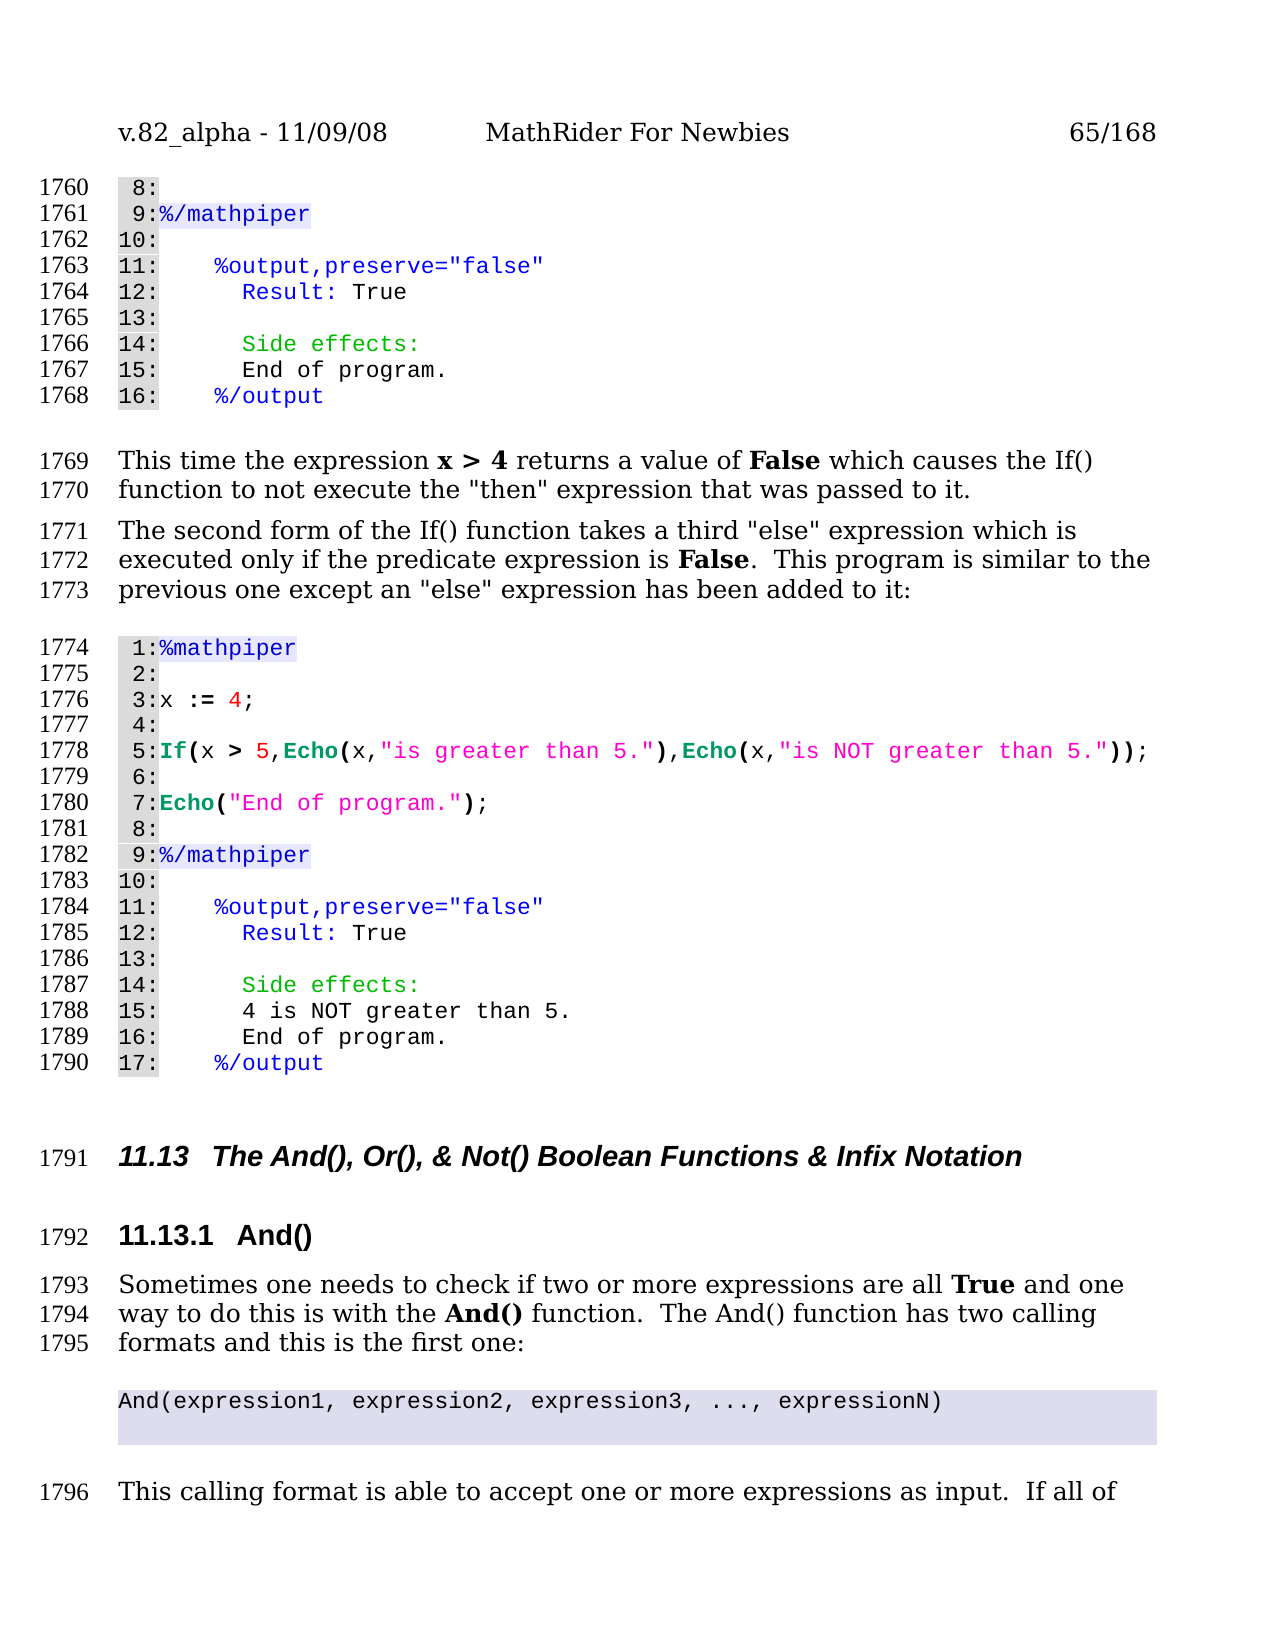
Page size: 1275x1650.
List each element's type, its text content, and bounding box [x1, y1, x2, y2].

text 12: Result: True [118, 281, 1157, 306]
text 10: [118, 229, 1157, 254]
text Sometimes one needs to check if two or more expressions are all True and one way to do this is with the And() function. The And() function has two calling formats and this is the first one: [118, 1269, 1157, 1357]
text 16: End of program. [118, 1025, 1157, 1051]
text 5:If(x > 5,Echo(x,"is greater than 5."),Echo(x,"is NOT greater than 5.")); [118, 740, 1157, 766]
table_header And(expression1, expression2, expression3, ..., expressionN) [118, 1390, 1157, 1445]
text 10: [118, 869, 1157, 895]
text This calling format is able to accept one or more expressions as input. If all of [118, 1477, 1157, 1506]
text 1:%mathpiper [118, 636, 1157, 662]
text 4: [118, 714, 1157, 740]
text 9:%/mathpiper [118, 843, 1157, 869]
text 8: [118, 177, 1157, 203]
text 9:%/mathpiper [118, 203, 1157, 229]
text 12: Result: True [118, 921, 1157, 947]
text 15: End of program. [118, 358, 1157, 384]
text 14: Side effects: [118, 332, 1157, 358]
text 2: [118, 662, 1157, 688]
text 16: %/output [118, 384, 1157, 410]
subtitle And() [118, 1218, 1157, 1252]
text 7:Echo("End of program."); [118, 792, 1157, 818]
text 11: %output,preserve="false" [118, 254, 1157, 281]
text This time the expression x > 4 returns a value of False which causes the If() function to not execute the "then" expression that was passed to it. [118, 446, 1157, 504]
text 13: [118, 306, 1157, 332]
text 8: [118, 818, 1157, 843]
text The second form of the If() function takes a third "else" expression which is executed only if the predicate expression is False. This program is similar to the previous one except an "else" expression has been added to it: [118, 516, 1157, 604]
text 6: [118, 766, 1157, 792]
text 17: %/output [118, 1051, 1157, 1077]
subtitle The And(), Or(), & Not() Boolean Functions & Infix Notation [118, 1139, 1157, 1173]
text 15: 4 is NOT greater than 5. [118, 999, 1157, 1025]
text 14: Side effects: [118, 973, 1157, 999]
text 3:x := 4; [118, 688, 1157, 714]
text 13: [118, 947, 1157, 973]
text 11: %output,preserve="false" [118, 895, 1157, 921]
